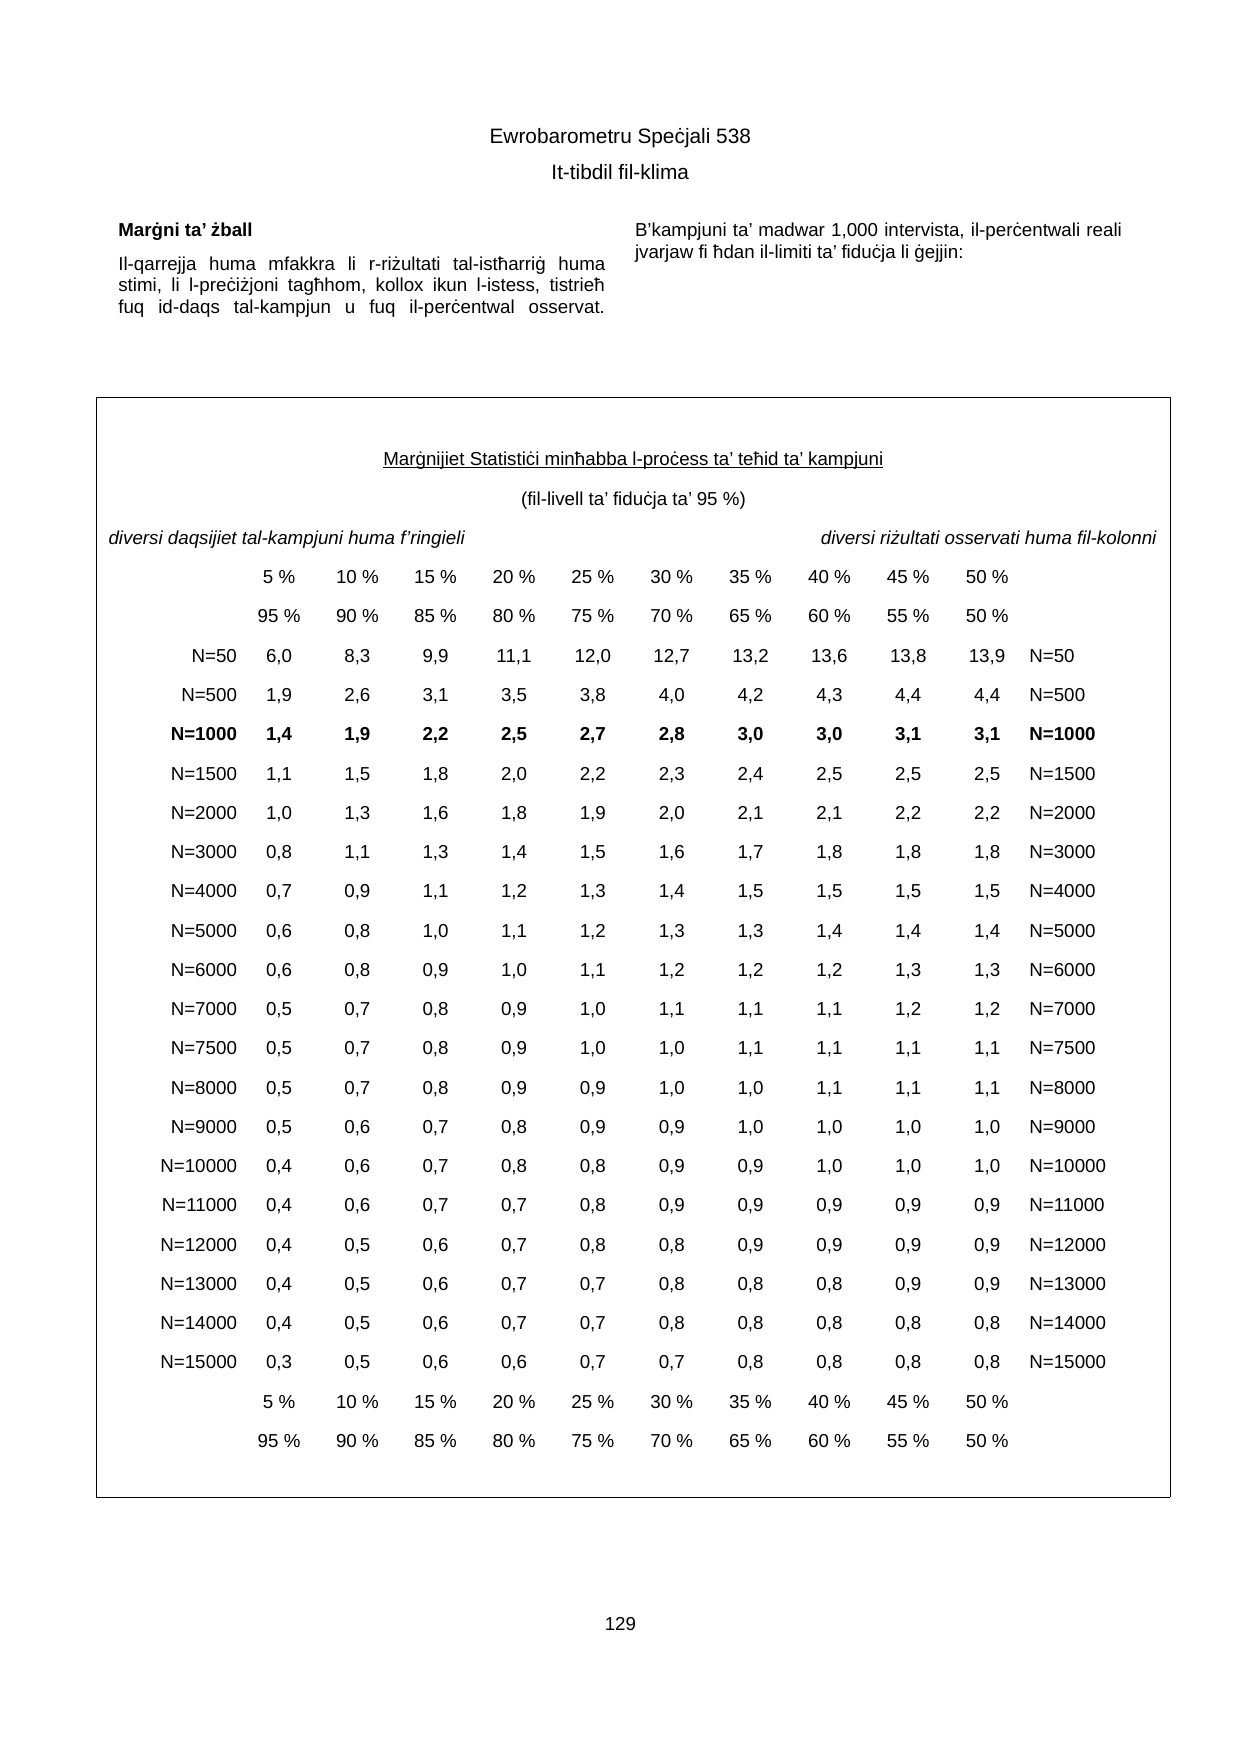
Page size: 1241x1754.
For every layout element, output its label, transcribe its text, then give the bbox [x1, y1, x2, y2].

table_cell N=500 [105, 675, 240, 714]
table_cell 0,8 [240, 832, 318, 871]
table_cell 0,8 [948, 1343, 1026, 1382]
table_cell 0,8 [632, 1303, 711, 1342]
table_cell 1,1 [632, 989, 711, 1028]
table_cell 0,6 [396, 1303, 474, 1342]
table_cell diversi riżultati osservati huma fil-kolonni [711, 518, 1161, 557]
table_cell 5 % [240, 1382, 318, 1421]
table_cell 1,1 [869, 1028, 947, 1068]
table_cell 13,2 [711, 636, 790, 675]
table_cell 6,0 [240, 636, 318, 675]
table_cell 1,0 [553, 1028, 632, 1068]
table_cell 0,4 [240, 1185, 318, 1225]
table_cell 1,0 [711, 1107, 790, 1146]
table_cell 2,2 [869, 793, 947, 832]
table_cell N=3000 [105, 832, 240, 871]
table_cell 1,0 [553, 989, 632, 1028]
table_cell 1,2 [632, 950, 711, 989]
table_cell 75 % [553, 1421, 632, 1460]
table_cell N=4000 [1026, 871, 1161, 911]
table_cell 0,8 [790, 1343, 868, 1382]
table_cell 0,6 [396, 1225, 474, 1264]
table_cell 0,9 [948, 1185, 1026, 1225]
table_cell 2,5 [790, 754, 868, 793]
table_cell 0,9 [711, 1185, 790, 1225]
table_cell 1,5 [318, 754, 396, 793]
table_cell N=12000 [1026, 1225, 1161, 1264]
table_cell 0,6 [318, 1107, 396, 1146]
table_cell 8,3 [318, 636, 396, 675]
table_cell 0,8 [790, 1303, 868, 1342]
table_cell 11,1 [474, 636, 553, 675]
table_cell 0,9 [869, 1185, 947, 1225]
table_cell 1,0 [240, 793, 318, 832]
table_cell 4,4 [869, 675, 947, 714]
table_cell 0,6 [318, 1146, 396, 1185]
table_cell N=7500 [1026, 1028, 1161, 1068]
table_cell 0,7 [396, 1146, 474, 1185]
table_cell 1,2 [790, 950, 868, 989]
table_cell 1,4 [632, 871, 711, 911]
table_cell N=10000 [1026, 1146, 1161, 1185]
table_cell 3,1 [396, 675, 474, 714]
table_cell N=500 [1026, 675, 1161, 714]
table_cell 0,8 [396, 1028, 474, 1068]
table_cell N=9000 [1026, 1107, 1161, 1146]
table_cell 0,7 [553, 1303, 632, 1342]
table_cell 15 % [396, 557, 474, 596]
table_cell 0,8 [869, 1343, 947, 1382]
table_cell 1,5 [553, 832, 632, 871]
table_cell 1,0 [869, 1146, 947, 1185]
table_cell 0,6 [396, 1264, 474, 1303]
table_cell N=12000 [105, 1225, 240, 1264]
table_cell 1,4 [474, 832, 553, 871]
table_cell N=7500 [105, 1028, 240, 1068]
table_cell 2,4 [711, 754, 790, 793]
table_cell 90 % [318, 596, 396, 636]
table_cell N=50 [1026, 636, 1161, 675]
table_cell 1,3 [632, 911, 711, 950]
table_cell 35 % [711, 1382, 790, 1421]
table_cell N=1500 [105, 754, 240, 793]
table_cell 55 % [869, 1421, 947, 1460]
table_cell 0,9 [632, 1146, 711, 1185]
table_cell 0,6 [474, 1343, 553, 1382]
table_cell 0,8 [869, 1303, 947, 1342]
table_cell 0,5 [318, 1343, 396, 1382]
table_cell diversi daqsijiet tal-kampjuni huma f’ringieli [105, 518, 553, 557]
table_cell 80 % [474, 1421, 553, 1460]
table_cell 0,8 [553, 1146, 632, 1185]
table_cell 0,7 [396, 1107, 474, 1146]
table_cell 0,9 [474, 989, 553, 1028]
table_cell 1,5 [711, 871, 790, 911]
table_cell N=14000 [105, 1303, 240, 1342]
table_cell 1,8 [948, 832, 1026, 871]
table_cell 70 % [632, 596, 711, 636]
table_cell N=11000 [105, 1185, 240, 1225]
table_cell 0,9 [790, 1185, 868, 1225]
table_cell 0,8 [711, 1303, 790, 1342]
table_cell N=5000 [1026, 911, 1161, 950]
table_cell 2,5 [474, 714, 553, 753]
table_cell 1,3 [396, 832, 474, 871]
table_cell N=11000 [1026, 1185, 1161, 1225]
table_cell N=1500 [1026, 754, 1161, 793]
table_cell N=10000 [105, 1146, 240, 1185]
table_cell 1,8 [869, 832, 947, 871]
table_cell 0,9 [396, 950, 474, 989]
table_cell 85 % [396, 596, 474, 636]
table_cell 1,0 [790, 1107, 868, 1146]
table_cell 1,4 [790, 911, 868, 950]
table_cell 1,1 [869, 1068, 947, 1107]
table_cell 45 % [869, 1382, 947, 1421]
table_cell 0,5 [240, 1028, 318, 1068]
table_cell 1,3 [553, 871, 632, 911]
table_cell N=3000 [1026, 832, 1161, 871]
table_cell 1,1 [318, 832, 396, 871]
table_cell 1,2 [553, 911, 632, 950]
table_cell 0,8 [711, 1343, 790, 1382]
table_cell 1,9 [240, 675, 318, 714]
table_cell 0,8 [474, 1146, 553, 1185]
table_cell 0,8 [711, 1264, 790, 1303]
table_cell 0,4 [240, 1146, 318, 1185]
table_cell [105, 1421, 240, 1460]
table_cell 1,9 [318, 714, 396, 753]
table_cell 0,7 [318, 1068, 396, 1107]
table_cell 0,9 [869, 1225, 947, 1264]
table_cell N=7000 [1026, 989, 1161, 1028]
table_cell 1,0 [948, 1146, 1026, 1185]
table_cell N=14000 [1026, 1303, 1161, 1342]
table_cell 0,9 [474, 1068, 553, 1107]
table_cell 0,8 [948, 1303, 1026, 1342]
table_cell 1,2 [711, 950, 790, 989]
table_cell 0,5 [318, 1225, 396, 1264]
table_cell 95 % [240, 1421, 318, 1460]
table_cell 0,9 [711, 1225, 790, 1264]
table_cell 85 % [396, 1421, 474, 1460]
table_cell 1,1 [553, 950, 632, 989]
table_cell 0,7 [318, 1028, 396, 1068]
table_cell 1,4 [869, 911, 947, 950]
table_cell 1,0 [396, 911, 474, 950]
table_cell 1,6 [396, 793, 474, 832]
table_cell N=8000 [1026, 1068, 1161, 1107]
table_cell N=9000 [105, 1107, 240, 1146]
table_cell 1,1 [711, 989, 790, 1028]
text B’kampjuni ta’ madwar 1,000 intervista, il-perċentwali reali jvarjaw fi ħdan il-limiti ta’ fiduċja li ġejjin: [635, 219, 1122, 262]
table_cell 0,8 [318, 950, 396, 989]
table_cell 0,4 [240, 1303, 318, 1342]
table_cell 50 % [948, 557, 1026, 596]
table_cell N=6000 [1026, 950, 1161, 989]
table_cell 13,9 [948, 636, 1026, 675]
table_cell 0,3 [240, 1343, 318, 1382]
table_cell 1,1 [948, 1068, 1026, 1107]
table_cell 1,8 [396, 754, 474, 793]
table_cell 13,6 [790, 636, 868, 675]
table_cell [553, 518, 632, 557]
table_cell 1,1 [790, 1028, 868, 1068]
table_cell 2,2 [948, 793, 1026, 832]
table_cell 0,6 [240, 950, 318, 989]
table_cell 12,0 [553, 636, 632, 675]
table_cell 0,8 [396, 1068, 474, 1107]
table_cell 3,5 [474, 675, 553, 714]
table_cell 1,0 [632, 1028, 711, 1068]
table_cell 0,9 [632, 1107, 711, 1146]
table_cell 60 % [790, 1421, 868, 1460]
table_cell 0,5 [240, 1068, 318, 1107]
table_cell 1,9 [553, 793, 632, 832]
table_cell 1,4 [948, 911, 1026, 950]
table_cell 0,6 [240, 911, 318, 950]
table_cell 65 % [711, 596, 790, 636]
table_cell N=1000 [105, 714, 240, 753]
table_cell 0,6 [396, 1343, 474, 1382]
table_cell 80 % [474, 596, 553, 636]
table_cell 15 % [396, 1382, 474, 1421]
table_cell 0,7 [396, 1185, 474, 1225]
table_cell 95 % [240, 596, 318, 636]
table_cell 1,5 [790, 871, 868, 911]
table_header Marġnijiet Statistiċi minħabba l-proċess ta’ teħid ta’ kampjuni [105, 439, 1161, 478]
table_cell 1,3 [711, 911, 790, 950]
text Il-qarrejja huma mfakkra li r-riżultati tal-istħarriġ huma stimi, li l-preċiżjoni tagħhom, kollox ikun l-istess, tistrieħ fuq id-daqs tal-kampjun u fuq il-perċentwal osservat. [118, 253, 605, 317]
table_cell N=4000 [105, 871, 240, 911]
table_cell [105, 1382, 240, 1421]
table_cell 0,5 [318, 1264, 396, 1303]
table_cell 1,1 [948, 1028, 1026, 1068]
table_cell N=2000 [1026, 793, 1161, 832]
table_cell 2,5 [948, 754, 1026, 793]
table_cell 1,6 [632, 832, 711, 871]
table_cell [1026, 596, 1161, 636]
table_cell 25 % [553, 1382, 632, 1421]
table_cell 0,8 [553, 1185, 632, 1225]
table_cell 1,4 [240, 714, 318, 753]
table_cell 2,0 [474, 754, 553, 793]
table_cell 1,3 [948, 950, 1026, 989]
table_cell 1,0 [948, 1107, 1026, 1146]
table_cell 0,6 [318, 1185, 396, 1225]
table_cell 0,4 [240, 1264, 318, 1303]
table_cell 50 % [948, 596, 1026, 636]
table_cell N=13000 [1026, 1264, 1161, 1303]
table_cell 0,7 [240, 871, 318, 911]
table_cell 0,7 [474, 1264, 553, 1303]
table_cell 2,5 [869, 754, 947, 793]
table_cell 1,0 [632, 1068, 711, 1107]
table_cell 1,0 [790, 1146, 868, 1185]
table_cell N=13000 [105, 1264, 240, 1303]
table_cell 0,8 [553, 1225, 632, 1264]
table_cell 0,8 [632, 1225, 711, 1264]
table_cell 2,2 [553, 754, 632, 793]
table_cell N=2000 [105, 793, 240, 832]
table_cell 2,8 [632, 714, 711, 753]
table_cell 35 % [711, 557, 790, 596]
table_cell 45 % [869, 557, 947, 596]
table_cell 1,0 [711, 1068, 790, 1107]
table_cell 3,1 [948, 714, 1026, 753]
table_cell 2,6 [318, 675, 396, 714]
table_cell 0,9 [711, 1146, 790, 1185]
table_cell [1026, 557, 1161, 596]
table_cell (fil-livell ta’ fiduċja ta’ 95 %) [105, 479, 1161, 518]
text Marġni ta’ żball [118, 219, 605, 241]
table_cell 0,8 [790, 1264, 868, 1303]
table_cell 2,3 [632, 754, 711, 793]
table_cell [105, 557, 240, 596]
table_cell 12,7 [632, 636, 711, 675]
table_cell 0,9 [318, 871, 396, 911]
table_cell 40 % [790, 557, 868, 596]
table_cell 4,3 [790, 675, 868, 714]
table_cell 1,0 [474, 950, 553, 989]
table_cell 1,2 [474, 871, 553, 911]
table_cell 0,8 [396, 989, 474, 1028]
table_cell 13,8 [869, 636, 947, 675]
table_cell 10 % [318, 557, 396, 596]
table_cell 2,1 [790, 793, 868, 832]
table_cell 0,8 [632, 1264, 711, 1303]
table_cell 50 % [948, 1421, 1026, 1460]
table_cell 0,5 [318, 1303, 396, 1342]
table_cell 0,7 [474, 1185, 553, 1225]
table_cell 0,5 [240, 1107, 318, 1146]
table_cell 0,8 [318, 911, 396, 950]
table_cell [105, 596, 240, 636]
table_cell N=15000 [105, 1343, 240, 1382]
table_cell 1,7 [711, 832, 790, 871]
table_cell 1,1 [790, 1068, 868, 1107]
table_cell 9,9 [396, 636, 474, 675]
text [97, 398, 1170, 1497]
table_cell 1,2 [948, 989, 1026, 1028]
table_cell 1,2 [869, 989, 947, 1028]
table_cell 0,7 [318, 989, 396, 1028]
table_cell [632, 518, 711, 557]
table_cell 90 % [318, 1421, 396, 1460]
table_cell 4,2 [711, 675, 790, 714]
table_cell 20 % [474, 1382, 553, 1421]
table_cell 1,5 [869, 871, 947, 911]
table_cell 0,7 [632, 1343, 711, 1382]
table_cell 0,9 [553, 1068, 632, 1107]
table_cell [1026, 1382, 1161, 1421]
table_cell 65 % [711, 1421, 790, 1460]
table_cell 4,4 [948, 675, 1026, 714]
table_cell 1,1 [396, 871, 474, 911]
table_cell 2,2 [396, 714, 474, 753]
table_cell 60 % [790, 596, 868, 636]
table_cell 1,1 [474, 911, 553, 950]
table_cell 20 % [474, 557, 553, 596]
table_cell 0,9 [869, 1264, 947, 1303]
table_cell 1,0 [869, 1107, 947, 1146]
table_cell 0,9 [948, 1264, 1026, 1303]
table_cell 0,5 [240, 989, 318, 1028]
table_cell N=6000 [105, 950, 240, 989]
table_cell 4,0 [632, 675, 711, 714]
table_cell 30 % [632, 557, 711, 596]
table_cell N=15000 [1026, 1343, 1161, 1382]
table_cell 75 % [553, 596, 632, 636]
table_cell 0,9 [553, 1107, 632, 1146]
table_cell [1026, 1421, 1161, 1460]
table_cell 0,4 [240, 1225, 318, 1264]
table_cell 30 % [632, 1382, 711, 1421]
table_cell N=7000 [105, 989, 240, 1028]
table_cell 0,8 [474, 1107, 553, 1146]
table_cell 1,5 [948, 871, 1026, 911]
table_cell N=50 [105, 636, 240, 675]
table_cell 0,7 [474, 1225, 553, 1264]
table_cell 2,1 [711, 793, 790, 832]
table_cell 1,8 [474, 793, 553, 832]
table_cell 55 % [869, 596, 947, 636]
table_cell 0,7 [474, 1303, 553, 1342]
table_cell 1,1 [711, 1028, 790, 1068]
table_cell 0,7 [553, 1343, 632, 1382]
table_cell 0,9 [474, 1028, 553, 1068]
table_cell 2,7 [553, 714, 632, 753]
table_cell 3,1 [869, 714, 947, 753]
table_cell N=8000 [105, 1068, 240, 1107]
table_cell 1,1 [790, 989, 868, 1028]
table_cell 10 % [318, 1382, 396, 1421]
table_cell 5 % [240, 557, 318, 596]
table_cell 0,9 [948, 1225, 1026, 1264]
table_cell 1,3 [318, 793, 396, 832]
table_cell N=1000 [1026, 714, 1161, 753]
table_cell 50 % [948, 1382, 1026, 1421]
table_cell 1,3 [869, 950, 947, 989]
table_cell 70 % [632, 1421, 711, 1460]
table_cell 25 % [553, 557, 632, 596]
table_cell N=5000 [105, 911, 240, 950]
table_cell 1,1 [240, 754, 318, 793]
table_cell 3,0 [711, 714, 790, 753]
table_cell 0,9 [632, 1185, 711, 1225]
table_cell 1,8 [790, 832, 868, 871]
table_cell 0,7 [553, 1264, 632, 1303]
table_cell 3,8 [553, 675, 632, 714]
table_cell 3,0 [790, 714, 868, 753]
table_cell 2,0 [632, 793, 711, 832]
table_cell 0,9 [790, 1225, 868, 1264]
table_cell 40 % [790, 1382, 868, 1421]
